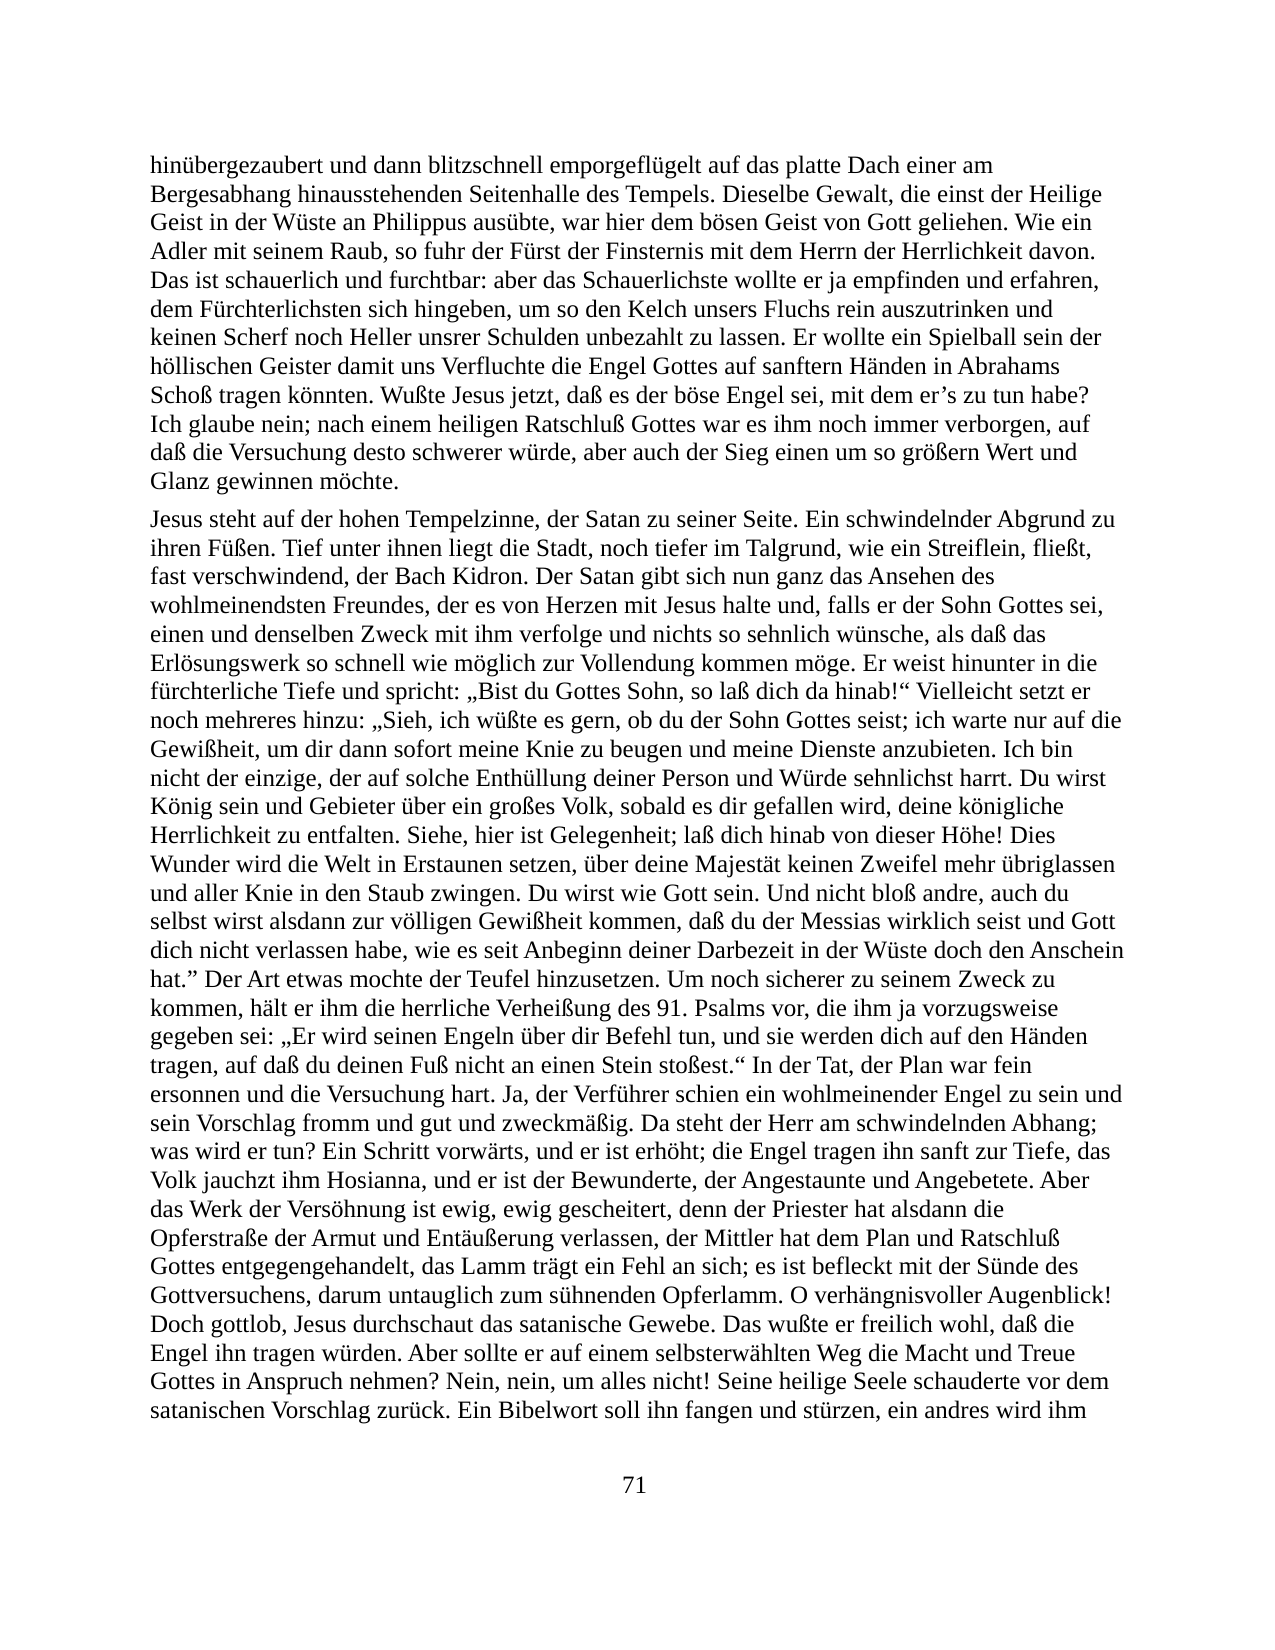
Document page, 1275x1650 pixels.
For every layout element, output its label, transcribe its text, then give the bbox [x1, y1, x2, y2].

text hinübergezaubert und dann blitzschnell emporgeflügelt auf das platte Dach einer am Bergesabhang hinausstehenden Seitenhalle des Tempels. Dieselbe Gewalt, die einst der Heilige Geist in der Wüste an Philippus ausübte, war hier dem bösen Geist von Gott geliehen. Wie ein Adler mit seinem Raub, so fuhr der Fürst der Finsternis mit dem Herrn der Herrlichkeit davon. Das ist schauerlich und furchtbar: aber das Schauerlichste wollte er ja empfinden und erfahren, dem Fürchterlichsten sich hingeben, um so den Kelch unsers Fluchs rein auszutrinken und keinen Scherf noch Heller unsrer Schulden unbezahlt zu lassen. Er wollte ein Spielball sein der höllischen Geister damit uns Verfluchte die Engel Gottes auf sanftern Händen in Abrahams Schoß tragen könnten. Wußte Jesus jetzt, daß es der böse Engel sei, mit dem er’s zu tun habe? Ich glaube nein; nach einem heiligen Ratschluß Gottes war es ihm noch immer verborgen, auf daß die Versuchung desto schwerer würde, aber auch der Sieg einen um so größern Wert und Glanz gewinnen möchte. [150, 150, 1125, 495]
text Jesus steht auf der hohen Tempelzinne, der Satan zu seiner Seite. Ein schwindelnder Abgrund zu ihren Füßen. Tief unter ihnen liegt die Stadt, noch tiefer im Talgrund, wie ein Streiflein, fließt, fast verschwindend, der Bach Kidron. Der Satan gibt sich nun ganz das Ansehen des wohlmeinendsten Freundes, der es von Herzen mit Jesus halte und, falls er der Sohn Gottes sei, einen und denselben Zweck mit ihm verfolge und nichts so sehnlich wünsche, als daß das Erlösungswerk so schnell wie möglich zur Vollendung kommen möge. Er weist hinunter in die fürchterliche Tiefe und spricht: „Bist du Gottes Sohn, so laß dich da hinab!“ Vielleicht setzt er noch mehreres hinzu: „Sieh, ich wüßte es gern, ob du der Sohn Gottes seist; ich warte nur auf die Gewißheit, um dir dann sofort meine Knie zu beugen und meine Dienste anzubieten. Ich bin nicht der einzige, der auf solche Enthüllung deiner Person und Würde sehnlichst harrt. Du wirst König sein und Gebieter über ein großes Volk, sobald es dir gefallen wird, deine königliche Herrlichkeit zu entfalten. Siehe, hier ist Gelegenheit; laß dich hinab von dieser Höhe! Dies Wunder wird die Welt in Erstaunen setzen, über deine Majestät keinen Zweifel mehr übriglassen und aller Knie in den Staub zwingen. Du wirst wie Gott sein. Und nicht bloß andre, auch du selbst wirst alsdann zur völligen Gewißheit kommen, daß du der Messias wirklich seist und Gott dich nicht verlassen habe, wie es seit Anbeginn deiner Darbezeit in der Wüste doch den Anschein hat.” Der Art etwas mochte der Teufel hinzusetzen. Um noch sicherer zu seinem Zweck zu kommen, hält er ihm die herrliche Verheißung des 91. Psalms vor, die ihm ja vorzugsweise gegeben sei: „Er wird seinen Engeln über dir Befehl tun, und sie werden dich auf den Händen tragen, auf daß du deinen Fuß nicht an einen Stein stoßest.“ In der Tat, der Plan war fein ersonnen und die Versuchung hart. Ja, der Verführer schien ein wohlmeinender Engel zu sein und sein Vorschlag fromm und gut und zweckmäßig. Da steht der Herr am schwindelnden Abhang; was wird er tun? Ein Schritt vorwärts, und er ist erhöht; die Engel tragen ihn sanft zur Tiefe, das Volk jauchzt ihm Hosianna, und er ist der Bewunderte, der Angestaunte und Angebetete. Aber das Werk der Versöhnung ist ewig, ewig gescheitert, denn der Priester hat alsdann die Opferstraße der Armut und Entäußerung verlassen, der Mittler hat dem Plan und Ratschluß Gottes entgegengehandelt, das Lamm trägt ein Fehl an sich; es ist befleckt mit der Sünde des Gottversuchens, darum untauglich zum sühnenden Opferlamm. O verhängnisvoller Augenblick! Doch gottlob, Jesus durchschaut das satanische Gewebe. Das wußte er freilich wohl, daß die Engel ihn tragen würden. Aber sollte er auf einem selbsterwählten Weg die Macht und Treue Gottes in Anspruch nehmen? Nein, nein, um alles nicht! Seine heilige Seele schauderte vor dem satanischen Vorschlag zurück. Ein Bibelwort soll ihn fangen und stürzen, ein andres wird ihm [150, 504, 1125, 1424]
